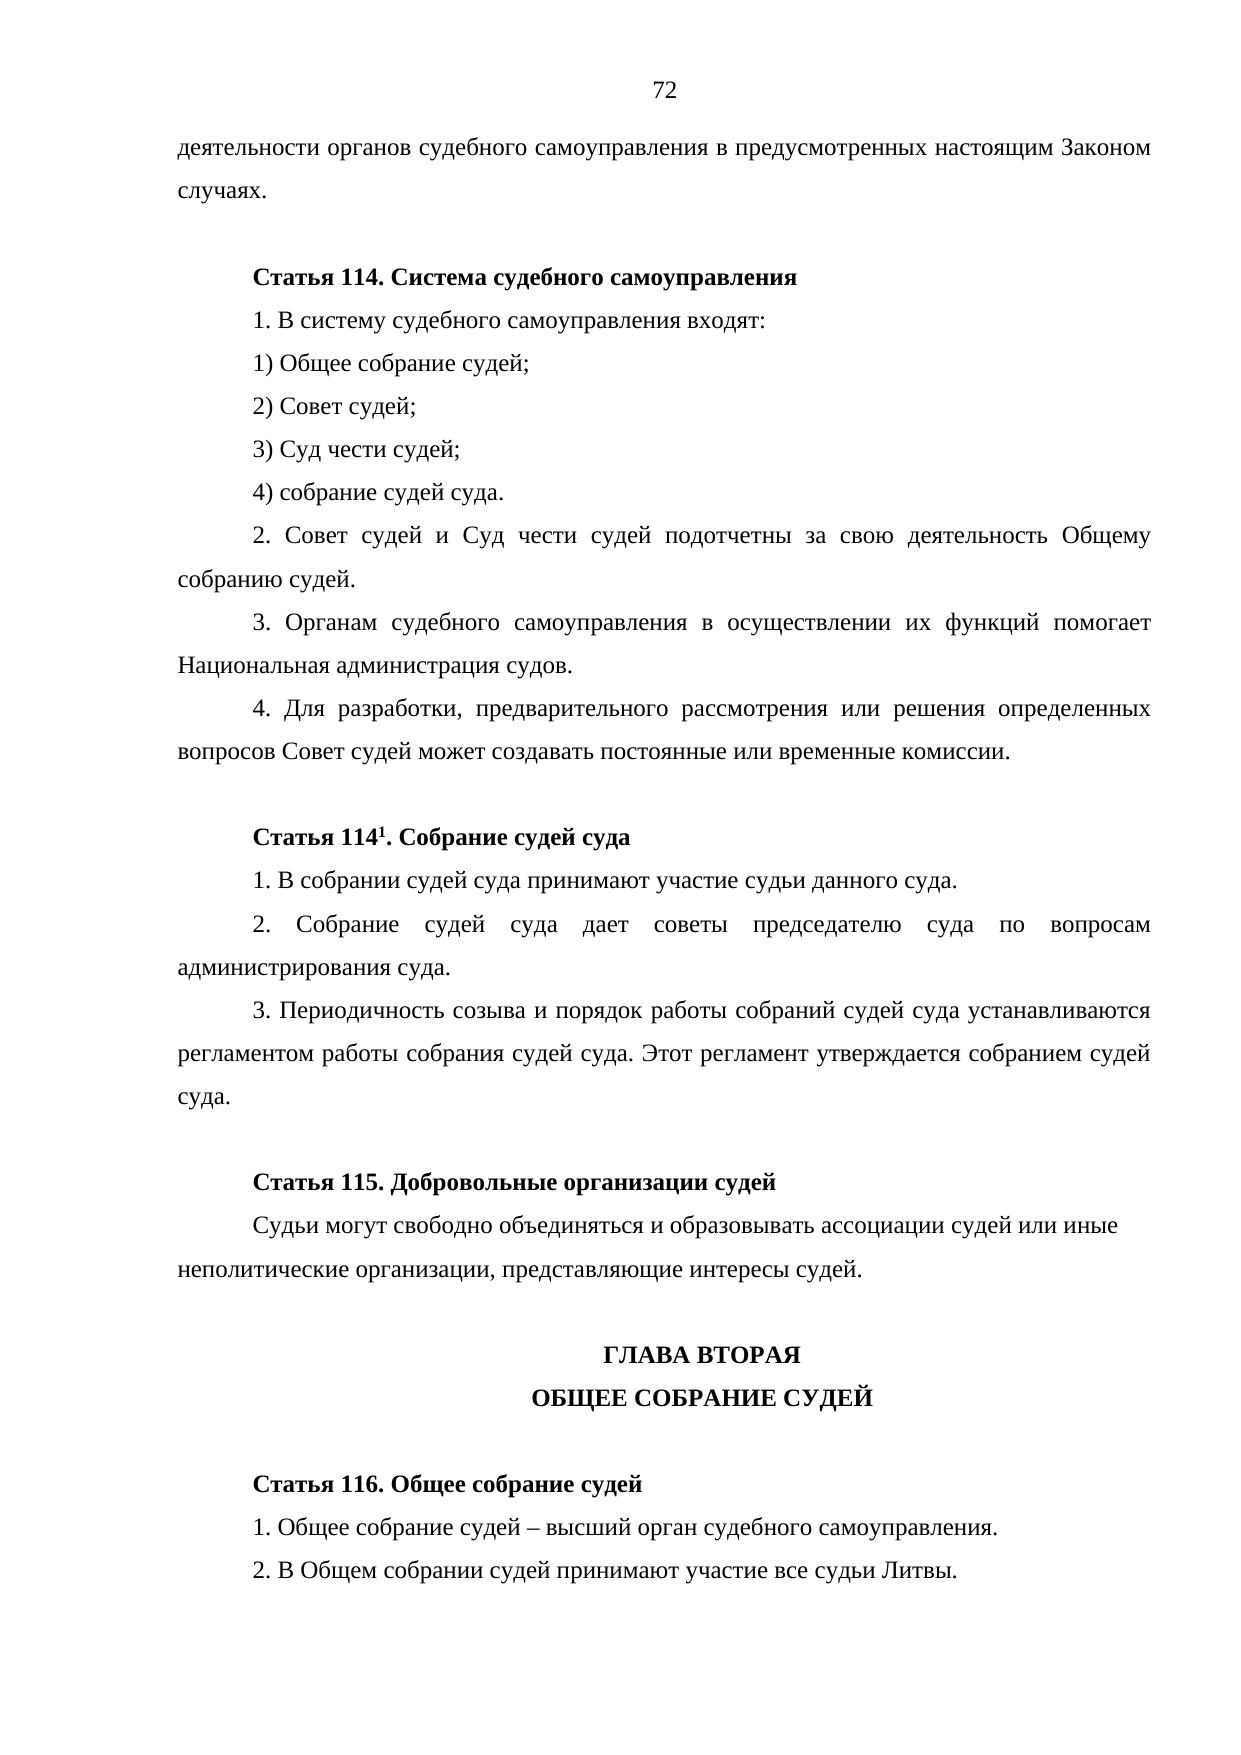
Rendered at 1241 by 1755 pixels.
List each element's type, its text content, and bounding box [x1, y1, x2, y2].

text 3. Органам судебного самоуправления в осуществлении их функций помогает Национальная администрация судов. [177, 607, 1152, 679]
text деятельности органов судебного самоуправления в предусмотренных настоящим Законом случаях. [177, 132, 1152, 204]
text ОБЩЕЕ СОБРАНИЕ СУДЕЙ [177, 1383, 1152, 1412]
text 1. Общее собрание судей – высший орган судебного самоуправления. [177, 1512, 1152, 1541]
text 4) собрание судей суда. [177, 477, 1152, 506]
text Судьи могут свободно объединяться и образовывать ассоциации судей или иные неполитические организации, представляющие интересы судей. [177, 1211, 1152, 1282]
text 2. Совет судей и Суд чести судей подотчетны за свою деятельность Общему собранию судей. [177, 521, 1152, 592]
text Статья 116. Общее собрание судей [177, 1469, 1152, 1498]
text 1. В собрании судей суда принимают участие судьи данного суда. [177, 866, 1152, 894]
text ГЛАВА ВТОРАЯ [177, 1340, 1152, 1369]
text Статья 114. Система судебного самоуправления [177, 262, 1152, 291]
text Статья 1141. Собрание судей суда [177, 822, 1152, 851]
text 4. Для разработки, предварительного рассмотрения или решения определенных вопросов Совет судей может создавать постоянные или временные комиссии. [177, 693, 1152, 765]
text 2. Собрание судей суда дает советы председателю суда по вопросам администрирования суда. [177, 909, 1152, 981]
text 3) Суд чести судей; [177, 434, 1152, 463]
text 2) Совет судей; [177, 391, 1152, 420]
text 2. В Общем собрании судей принимают участие все судьи Литвы. [177, 1556, 1152, 1584]
text 3. Периодичность созыва и порядок работы собраний судей суда устанавливаются регламентом работы собрания судей суда. Этот регламент утверждается собранием судей суда. [177, 995, 1152, 1110]
text 1) Общее собрание судей; [177, 348, 1152, 377]
text 1. В систему судебного самоуправления входят: [177, 305, 1152, 334]
text Статья 115. Добровольные организации судей [177, 1167, 1152, 1196]
